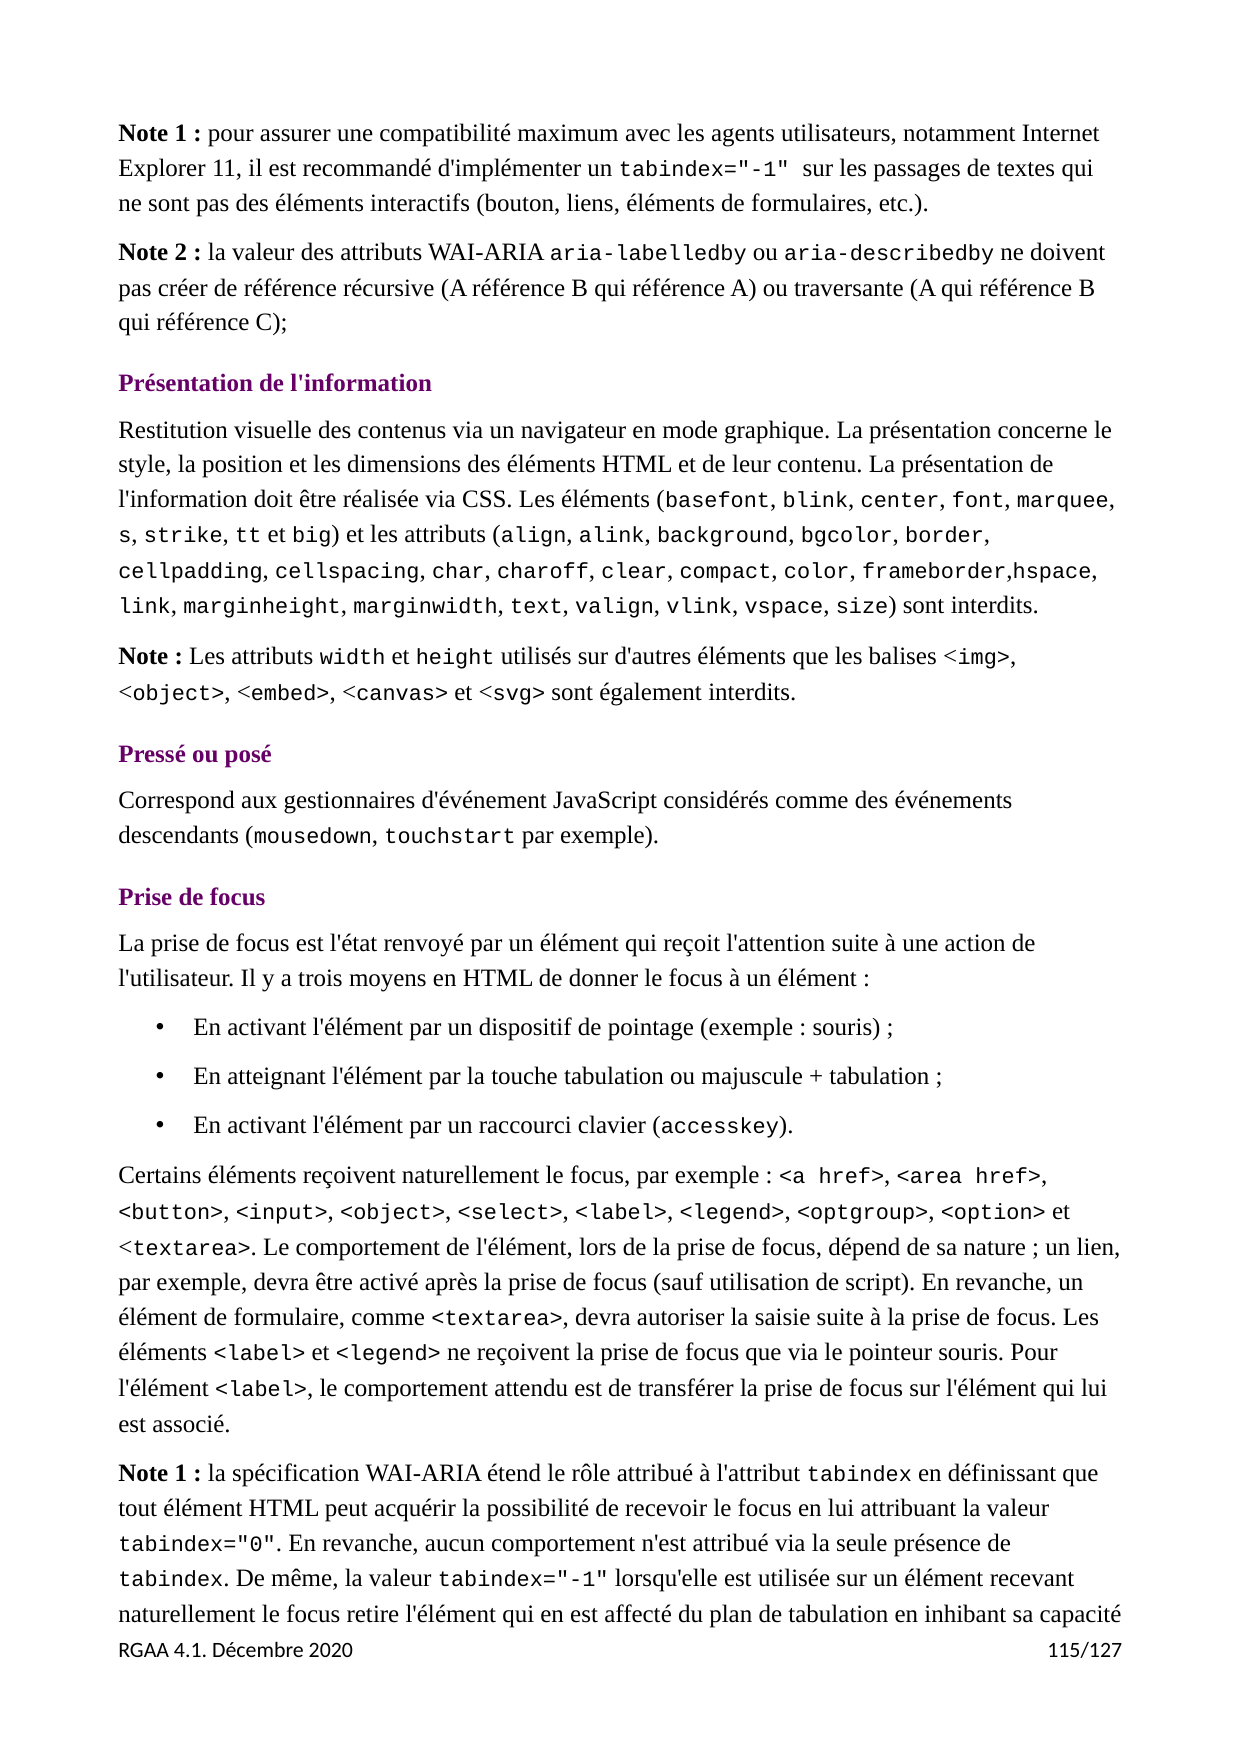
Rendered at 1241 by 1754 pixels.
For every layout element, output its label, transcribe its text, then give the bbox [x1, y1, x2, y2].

subtitle Prise de focus [118, 882, 1122, 911]
list En activant l'élément par un raccourci clavier (accesskey). [156, 1110, 1122, 1140]
text Note 1 : la spécification WAI-ARIA étend le rôle attribué à l'attribut tabindex en définissant que tout élément HTML peut acquérir la possibilité de recevoir le focus en lui attribuant la valeur tabindex="0". En revanche, aucun comportement n'est attribué via la seule présence de tabindex. De même, la valeur tabindex="-1" lorsqu'elle est utilisée sur un élément recevant naturellement le focus retire l'élément qui en est affecté du plan de tabulation en inhibant sa capacité [118, 1458, 1122, 1628]
subtitle Présentation de l'information [118, 368, 1122, 397]
text La prise de focus est l'état renvoyé par un élément qui reçoit l'attention suite à une action de l'utilisateur. Il y a trois moyens en HTML de donner le focus à un élément : [118, 928, 1122, 992]
list En atteignant l'élément par la touche tabulation ou majuscule + tabulation ; [156, 1061, 1122, 1090]
text Note : Les attributs width et height utilisés sur d'autres éléments que les balises <img>, <object>, <embed>, <canvas> et <svg> sont également interdits. [118, 641, 1122, 706]
list En activant l'élément par un dispositif de pointage (exemple : souris) ; [156, 1012, 1122, 1041]
text Note 2 : la valeur des attributs WAI-ARIA aria-labelledby ou aria-describedby ne doivent pas créer de référence récursive (A référence B qui référence A) ou traversante (A qui référence B qui référence C); [118, 237, 1122, 336]
text Restitution visuelle des contenus via un navigateur en mode graphique. La présentation concerne le style, la position et les dimensions des éléments HTML et de leur contenu. La présentation de l'information doit être réalisée via CSS. Les éléments (basefont, blink, center, font, marquee, s, strike, tt et big) et les attributs (align, alink, background, bgcolor, border, cellpadding, cellspacing, char, charoff, clear, compact, color, frameborder,hspace, link, marginheight, marginwidth, text, valign, vlink, vspace, size) sont interdits. [118, 415, 1122, 620]
text Certains éléments reçoivent naturellement le focus, par exemple : <a href>, <area href>, <button>, <input>, <object>, <select>, <label>, <legend>, <optgroup>, <option> et <textarea>. Le comportement de l'élément, lors de la prise de focus, dépend de sa nature ; un lien, par exemple, devra être activé après la prise de focus (sauf utilisation de script). En revanche, un élément de formulaire, comme <textarea>, devra autoriser la saisie suite à la prise de focus. Les éléments <label> et <legend> ne reçoivent la prise de focus que via le pointeur souris. Pour l'élément <label>, le comportement attendu est de transférer la prise de focus sur l'élément qui lui est associé. [118, 1160, 1122, 1437]
text Note 1 : pour assurer une compatibilité maximum avec les agents utilisateurs, notamment Internet Explorer 11, il est recommandé d'implémenter un tabindex="-1" sur les passages de textes qui ne sont pas des éléments interactifs (bouton, liens, éléments de formulaires, etc.). [118, 118, 1122, 217]
subtitle Pressé ou posé [118, 739, 1122, 767]
text Correspond aux gestionnaires d'événement JavaScript considérés comme des événements descendants (mousedown, touchstart par exemple). [118, 785, 1122, 849]
